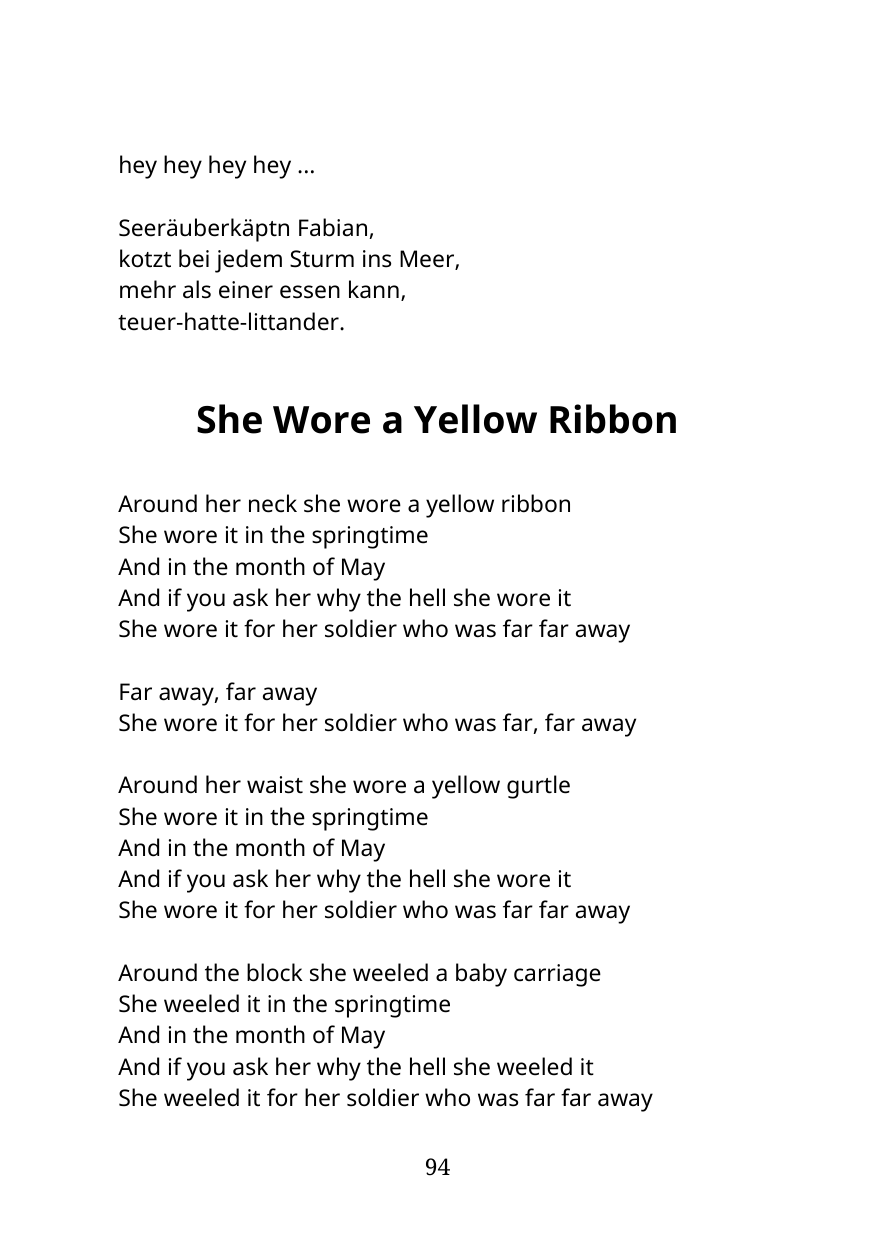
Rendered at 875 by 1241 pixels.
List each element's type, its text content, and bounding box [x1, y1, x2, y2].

text She wore it for her soldier who was far far away [118, 613, 756, 644]
text hey hey hey hey ... [118, 149, 756, 181]
text Far away, far away She wore it for her soldier who was far, far away [118, 675, 756, 738]
text Around her neck she wore a yellow ribbon She wore it in the springtime And in the month of May And if you ask her why the hell she wore it [118, 488, 756, 613]
text Seeräuberkäptn Fabian, kotzt bei jedem Sturm ins Meer, mehr als einer essen kann, teuer-hatte-littander. [118, 212, 756, 337]
text Around her waist she wore a yellow gurtle She wore it in the springtime And in the month of May And if you ask her why the hell she wore it She wore it for her soldier who was far far away [118, 769, 756, 925]
text Around the block she weeled a baby carriage She weeled it in the springtime And in the month of May And if you ask her why the hell she weeled it She weeled it for her soldier who was far far away [118, 957, 756, 1113]
subtitle She Wore a Yellow Ribbon [118, 393, 756, 444]
